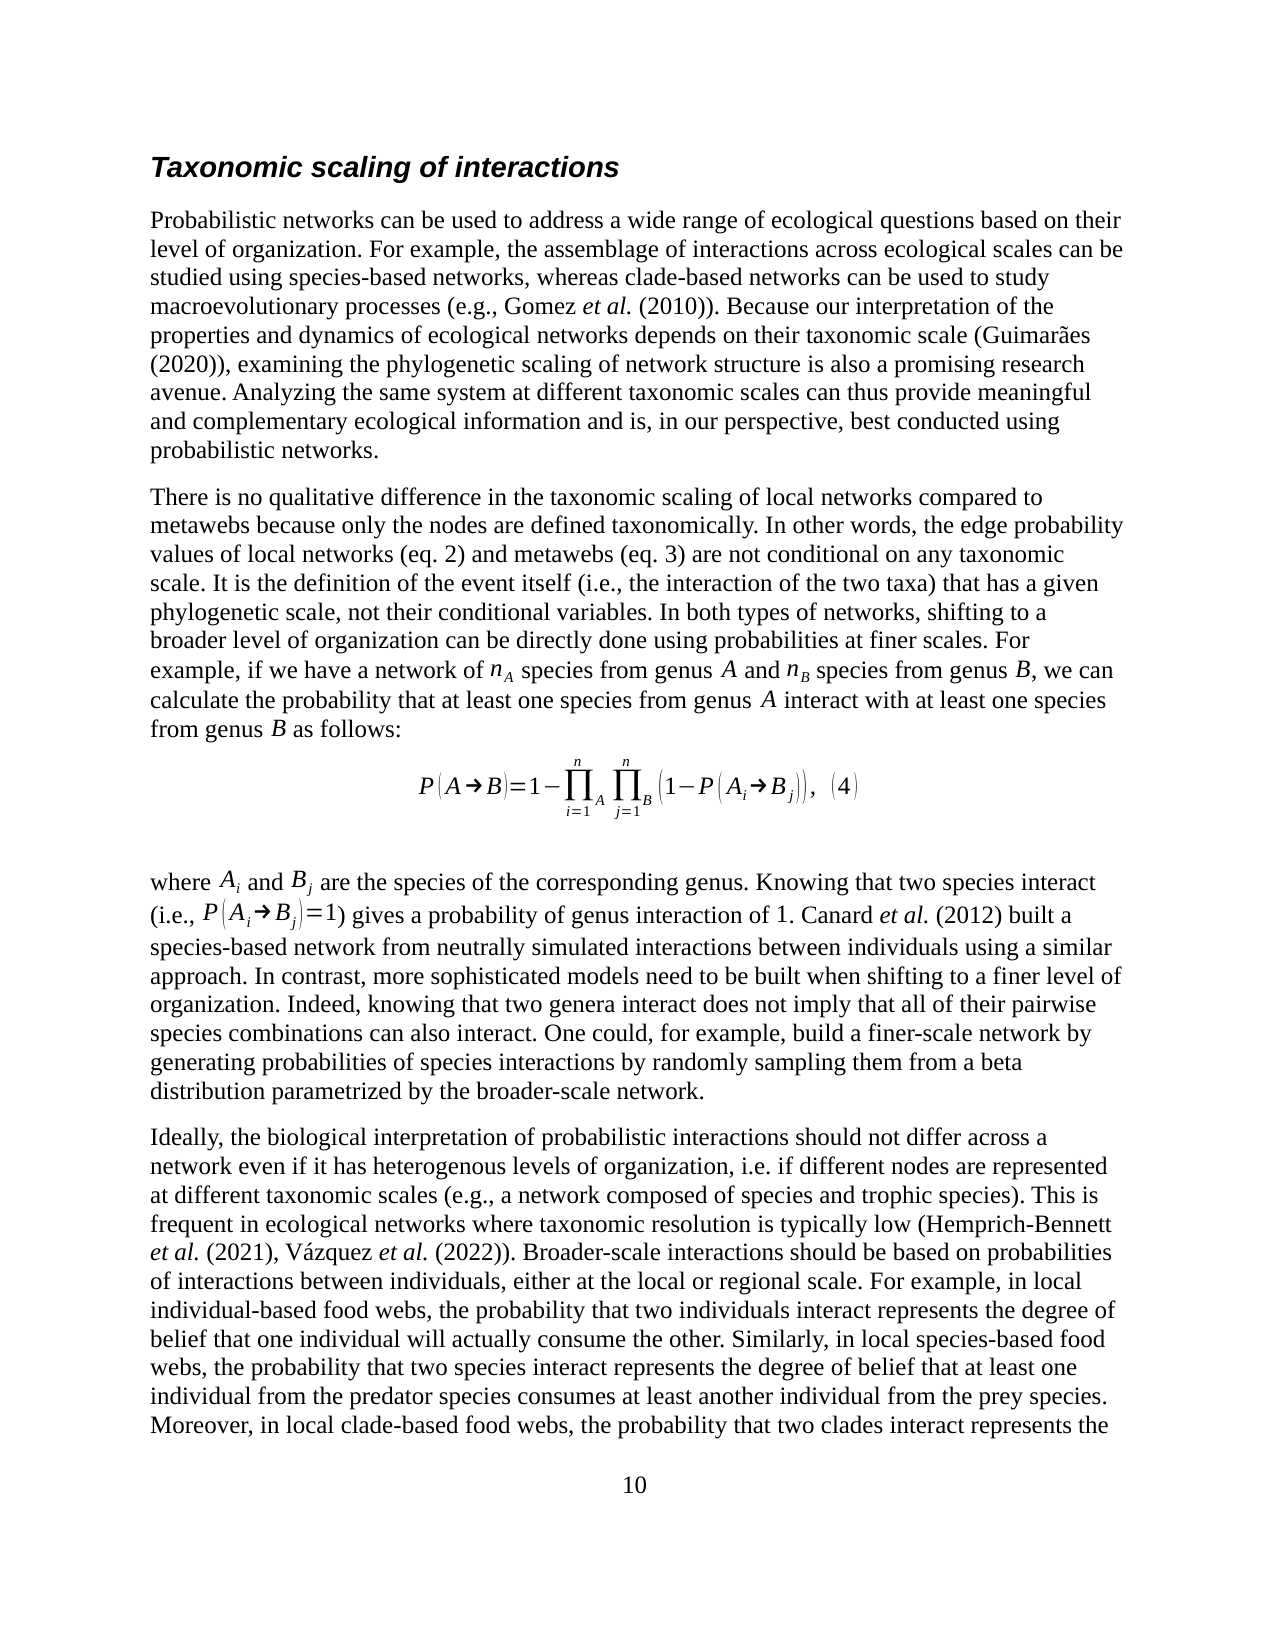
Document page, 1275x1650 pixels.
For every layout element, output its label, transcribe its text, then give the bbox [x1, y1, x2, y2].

subtitle Taxonomic scaling of interactions [150, 150, 1125, 183]
text Probabilistic networks can be used to address a wide range of ecological questions based on their level of organization. For example, the assemblage of interactions across ecological scales can be studied using species-based networks, whereas clade-based networks can be used to study macroevolutionary processes (e.g., Gomez et al. (2010)). Because our interpretation of the properties and dynamics of ecological networks depends on their taxonomic scale (Guimarães (2020)), examining the phylogenetic scaling of network structure is also a promising research avenue. Analyzing the same system at different taxonomic scales can thus provide meaningful and complementary ecological information and is, in our perspective, best conducted using probabilistic networks. [150, 205, 1125, 464]
text Ideally, the biological interpretation of probabilistic interactions should not differ across a network even if it has heterogenous levels of organization, i.e. if different nodes are represented at different taxonomic scales (e.g., a network composed of species and trophic species). This is frequent in ecological networks where taxonomic resolution is typically low (Hemprich-Bennett et al. (2021), Vázquez et al. (2022)). Broader-scale interactions should be based on probabilities of interactions between individuals, either at the local or regional scale. For example, in local individual-based food webs, the probability that two individuals interact represents the degree of belief that one individual will actually consume the other. Similarly, in local species-based food webs, the probability that two species interact represents the degree of belief that at least one individual from the predator species consumes at least another individual from the prey species. Moreover, in local clade-based food webs, the probability that two clades interact represents the [150, 1122, 1125, 1439]
text There is no qualitative difference in the taxonomic scaling of local networks compared to metawebs because only the nodes are defined taxonomically. In other words, the edge probability values of local networks (eq. 2) and metawebs (eq. 3) are not conditional on any taxonomic scale. It is the definition of the event itself (i.e., the interaction of the two taxa) that has a given phylogenetic scale, not their conditional variables. In both types of networks, shifting to a broader level of organization can be directly done using probabilities at finer scales. For example, if we have a network of species from genus and species from genus , we can calculate the probability that at least one species from genus interact with at least one species from genus as follows: [150, 482, 1125, 743]
text where and are the species of the corresponding genus. Knowing that two species interact (i.e., ) gives a probability of genus interaction of . Canard et al. (2012) built a species-based network from neutrally simulated interactions between individuals using a similar approach. In contrast, more sophisticated models need to be built when shifting to a finer level of organization. Indeed, knowing that two genera interact does not imply that all of their pairwise species combinations can also interact. One could, for example, build a finer-scale network by generating probabilities of species interactions by randomly sampling them from a beta distribution parametrized by the broader-scale network. [150, 866, 1125, 1104]
